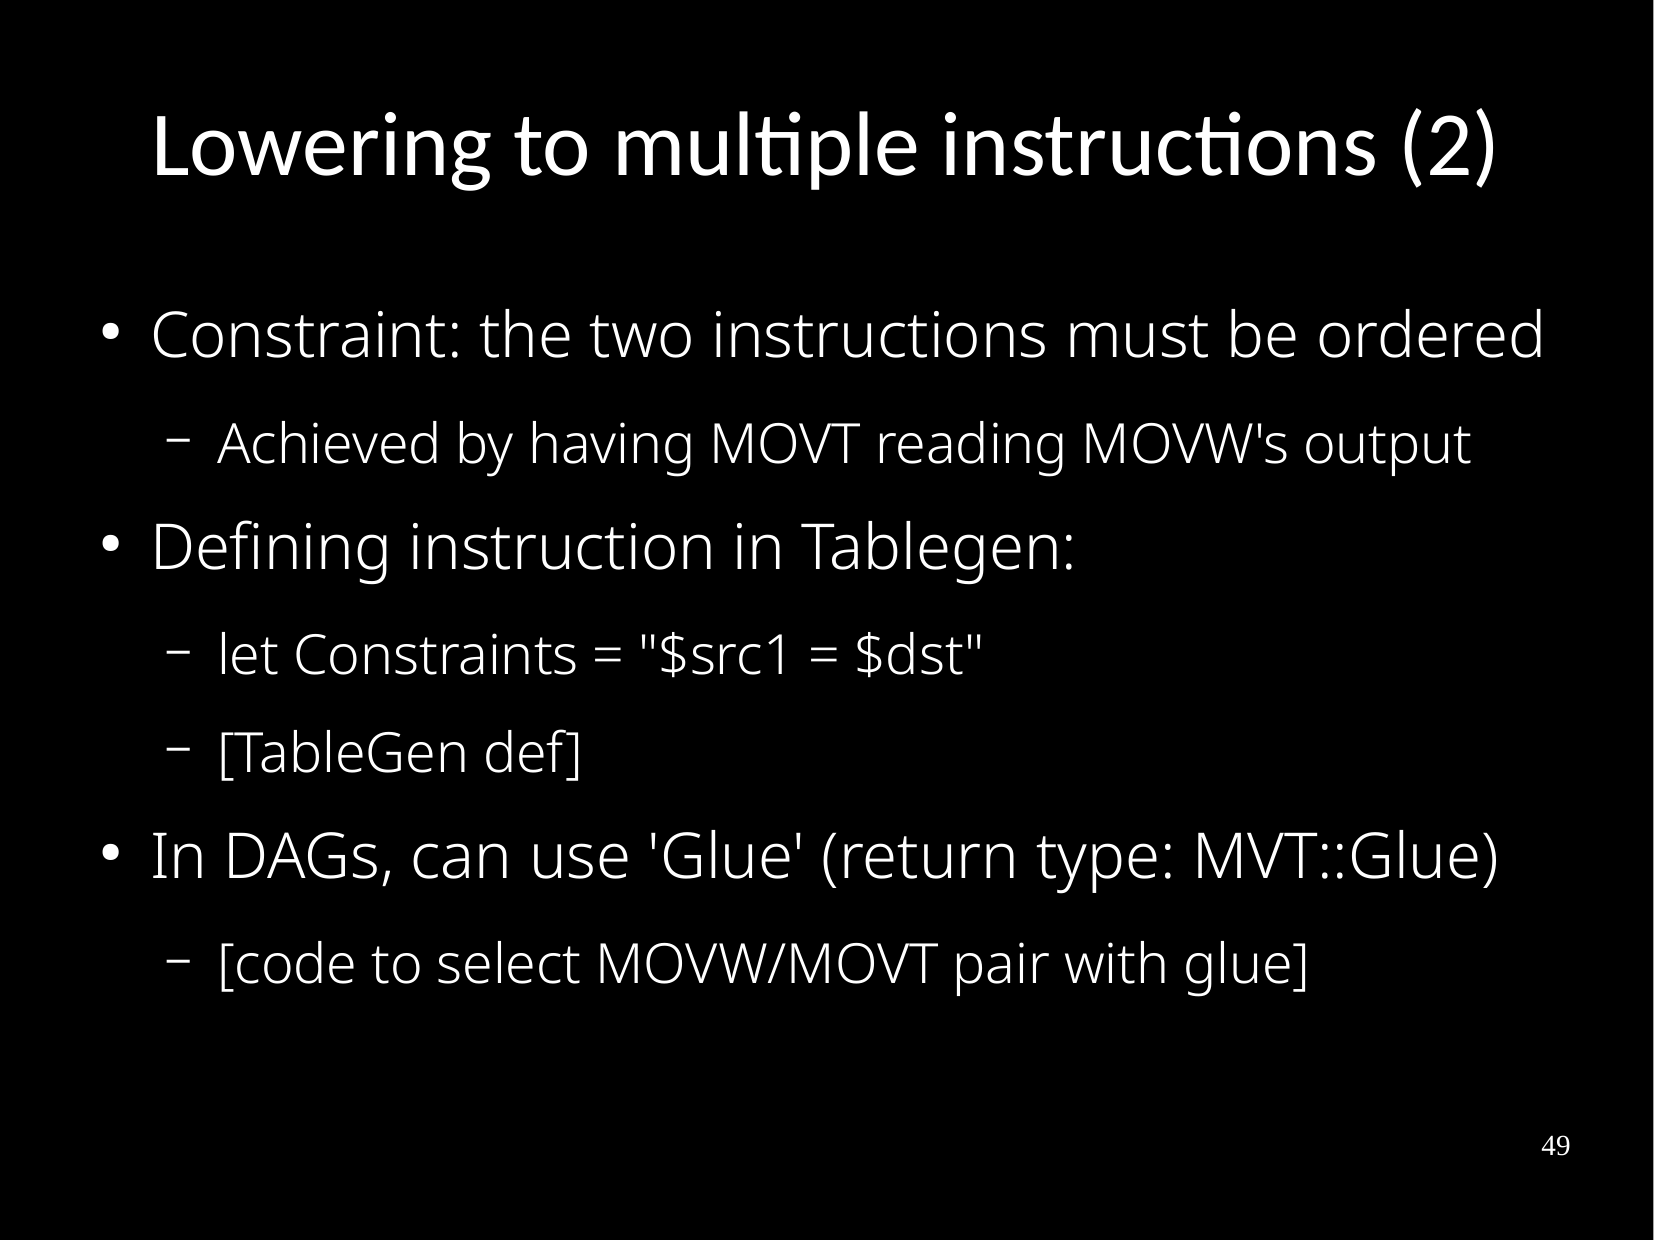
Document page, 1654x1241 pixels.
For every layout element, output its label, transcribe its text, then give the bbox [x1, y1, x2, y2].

title Lowering to multiple instructions (2) [82, 49, 1571, 257]
list Constraint: the two instructions must be ordered Achieved by having MOVT reading MOVW's output Defining instruction in Tablegen: let Constraints = "$src1 = $dst" [TableGen def] In DAGs, can use 'Glue' (return type: MVT::Glue) [code to select MOVW/MOVT pair with glue] [82, 290, 1571, 1010]
